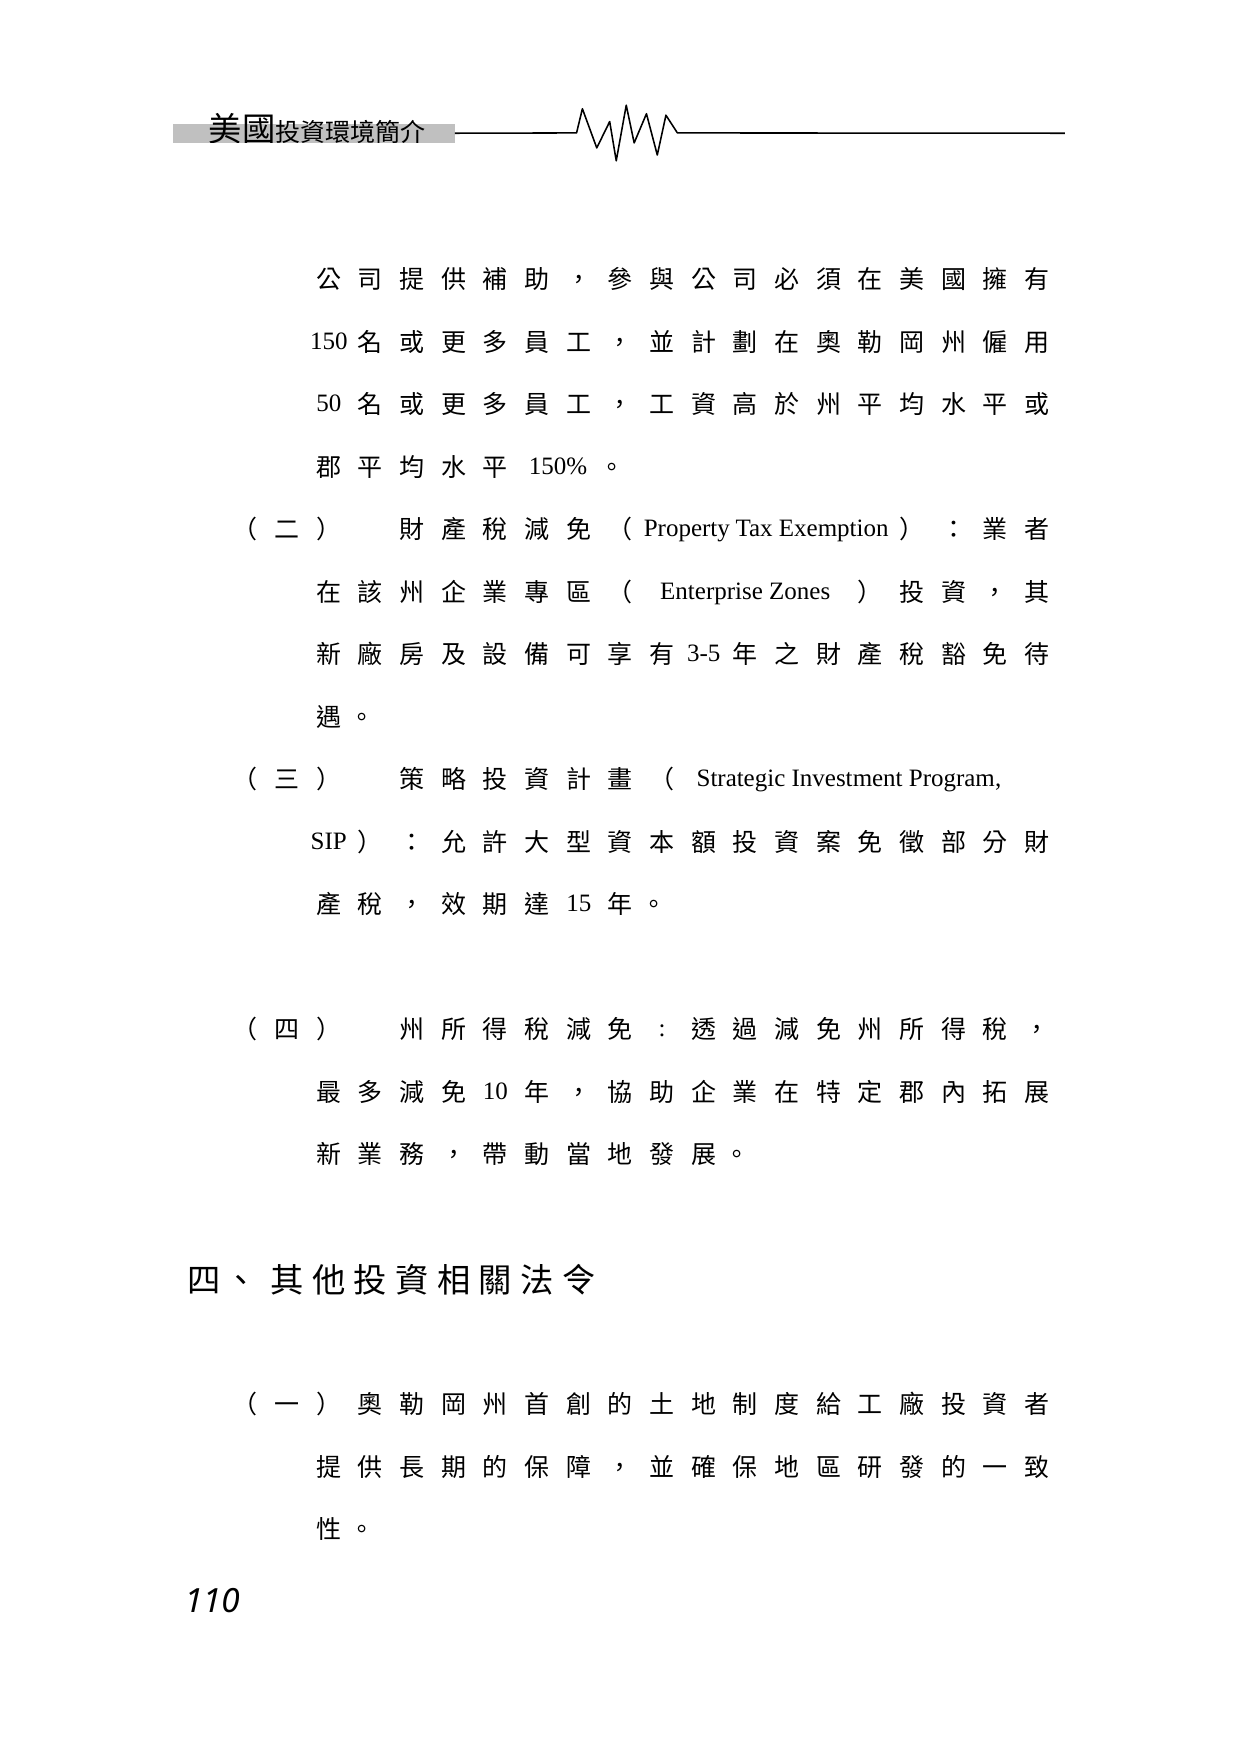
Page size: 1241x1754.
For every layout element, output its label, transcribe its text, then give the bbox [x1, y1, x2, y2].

text 四、其他投資相關法令 [183, 1236, 1058, 1299]
text （三） 策略投資計畫（Strategic Investment Program, SIP）：允許大型資本額投資案免徵部分財產稅，效期達15年。 [207, 736, 1058, 924]
text （一）奧勒岡州首創的土地制度給工廠投資者提供長期的保障，並確保地區研發的一致性。 [207, 1361, 1058, 1549]
text （四） 州所得稅減免:透過減免州所得稅，最多減免10年，協助企業在特定郡內拓展新業務，帶動當地發展。 [207, 986, 1058, 1174]
text （二） 財產稅減免（Property Tax Exemption）：業者在該州企業專區（Enterprise Zones）投資，其新廠房及設備可享有3-5年之財產稅豁免待遇。 [207, 486, 1058, 736]
text 公司提供補助，參與公司必須在美國擁有150名或更多員工，並計劃在奧勒岡州僱用50名或更多員工，工資高於州平均水平或郡平均水平150%。 [207, 236, 1058, 486]
